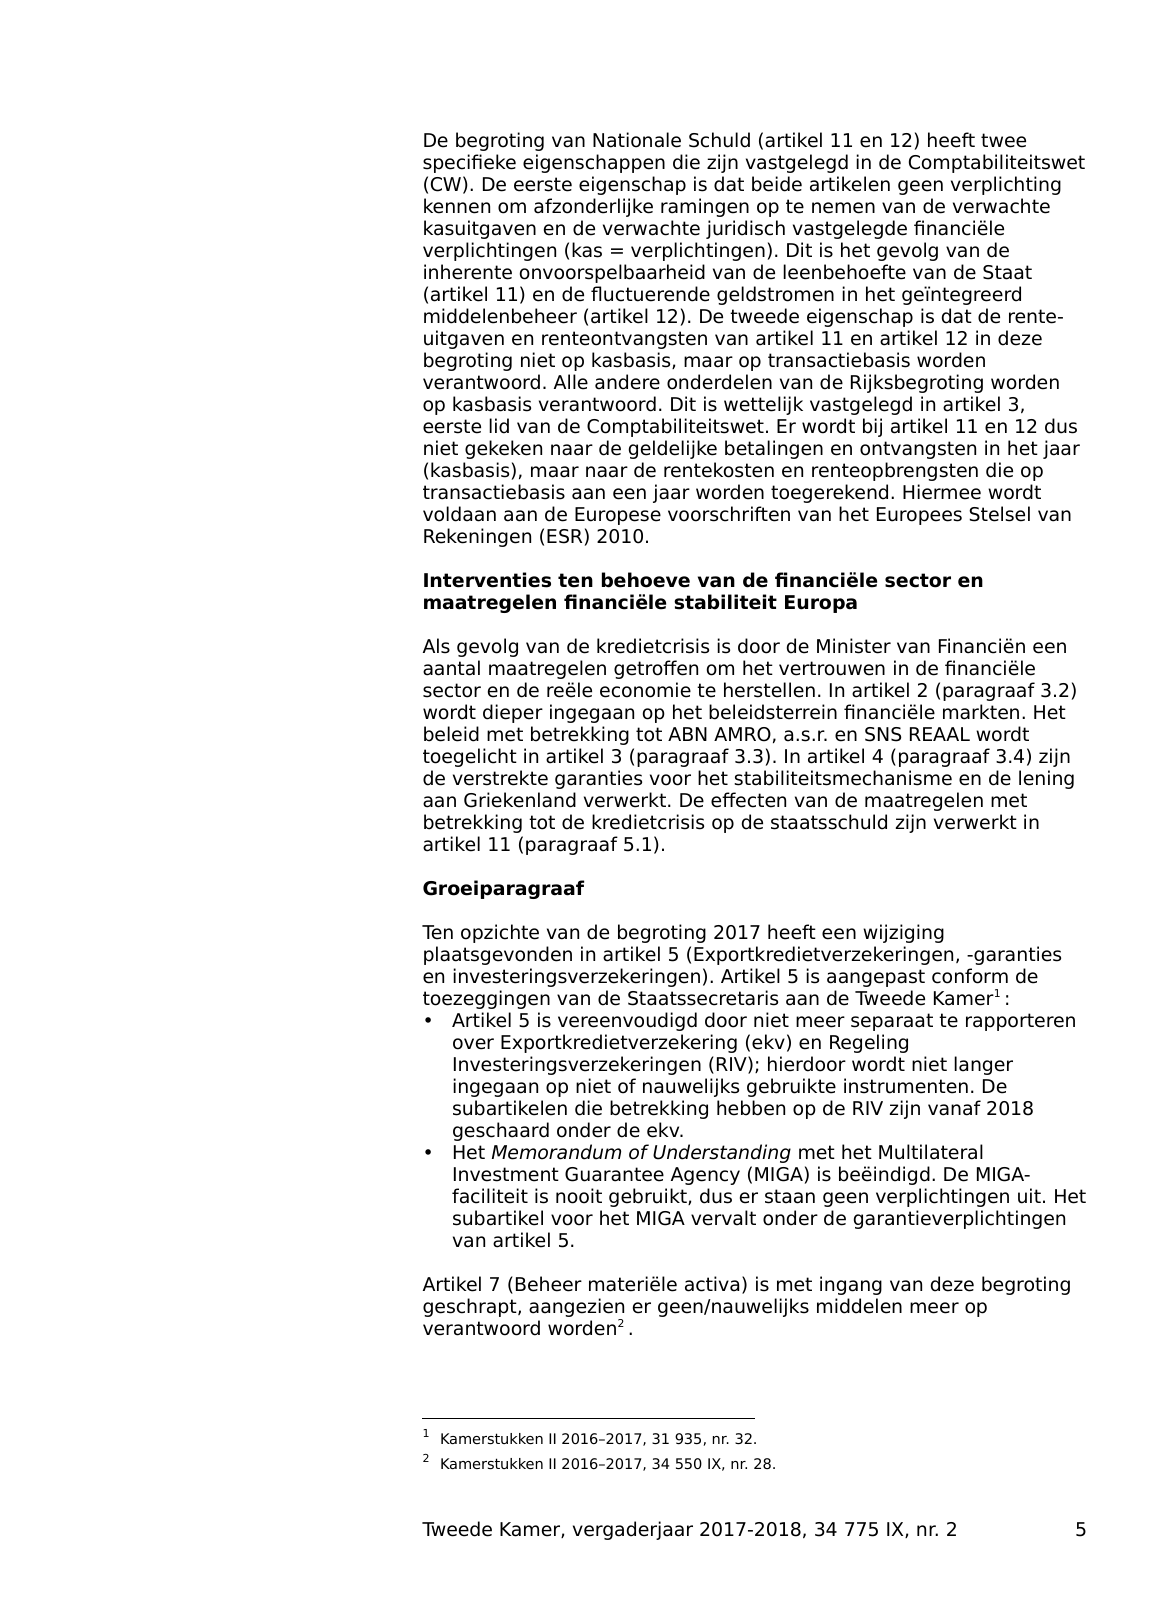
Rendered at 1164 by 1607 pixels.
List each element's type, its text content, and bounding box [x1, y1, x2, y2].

text Kamerstukken II 2016–2017, 31 935, nr. 32. [422, 1427, 1087, 1449]
text • Het Memorandum of Understanding met het Multilateral Investment Guarantee Agency (MIGA) is beëindigd. De MIGA-faciliteit is nooit gebruikt, dus er staan geen verplichtingen uit. Het subartikel voor het MIGA vervalt onder de garantieverplichtingen van artikel 5. [422, 1142, 1087, 1252]
text Artikel 7 (Beheer materiële activa) is met ingang van deze begroting geschrapt, aangezien er geen/nauwelijks middelen meer op verantwoord worden. [422, 1274, 1087, 1340]
text • Artikel 5 is vereenvoudigd door niet meer separaat te rapporteren over Exportkredietverzekering (ekv) en Regeling Investeringsverzekeringen (RIV); hierdoor wordt niet langer ingegaan op niet of nauwelijks gebruikte instrumenten. De subartikelen die betrekking hebben op de RIV zijn vanaf 2018 geschaard onder de ekv. [422, 1010, 1087, 1142]
subtitle Groeiparagraaf [422, 878, 1087, 900]
text Als gevolg van de kredietcrisis is door de Minister van Financiën een aantal maatregelen getroffen om het vertrouwen in de financiële sector en de reële economie te herstellen. In artikel 2 (paragraaf 3.2) wordt dieper ingegaan op het beleidsterrein financiële markten. Het beleid met betrekking tot ABN AMRO, a.s.r. en SNS REAAL wordt toegelicht in artikel 3 (paragraaf 3.3). In artikel 4 (paragraaf 3.4) zijn de verstrekte garanties voor het stabiliteitsmechanisme en de lening aan Griekenland verwerkt. De effecten van de maatregelen met betrekking tot de kredietcrisis op de staatsschuld zijn verwerkt in artikel 11 (paragraaf 5.1). [422, 636, 1087, 856]
text Ten opzichte van de begroting 2017 heeft een wijziging plaatsgevonden in artikel 5 (Exportkredietverzekeringen, -garanties en investeringsverzekeringen). Artikel 5 is aangepast conform de toezeggingen van de Staatssecretaris aan de Tweede Kamer: [422, 922, 1087, 1010]
text Kamerstukken II 2016–2017, 34 550 IX, nr. 28. [422, 1452, 1087, 1474]
text De begroting van Nationale Schuld (artikel 11 en 12) heeft twee specifieke eigenschappen die zijn vastgelegd in de Comptabiliteitswet (CW). De eerste eigenschap is dat beide artikelen geen verplichting kennen om afzonderlijke ramingen op te nemen van de verwachte kasuitgaven en de verwachte juridisch vastgelegde financiële verplichtingen (kas = verplichtingen). Dit is het gevolg van de inherente onvoorspelbaarheid van de leenbehoefte van de Staat (artikel 11) en de fluctuerende geldstromen in het geïntegreerd middelenbeheer (artikel 12). De tweede eigenschap is dat de rente-uitgaven en renteontvangsten van artikel 11 en artikel 12 in deze begroting niet op kasbasis, maar op transactiebasis worden verantwoord. Alle andere onderdelen van de Rijksbegroting worden op kasbasis verantwoord. Dit is wettelijk vastgelegd in artikel 3, eerste lid van de Comptabiliteitswet. Er wordt bij artikel 11 en 12 dus niet gekeken naar de geldelijke betalingen en ontvangsten in het jaar (kasbasis), maar naar de rentekosten en renteopbrengsten die op transactiebasis aan een jaar worden toegerekend. Hiermee wordt voldaan aan de Europese voorschriften van het Europees Stelsel van Rekeningen (ESR) 2010. [422, 130, 1087, 547]
subtitle Interventies ten behoeve van de financiële sector en maatregelen financiële stabiliteit Europa [422, 570, 1087, 614]
